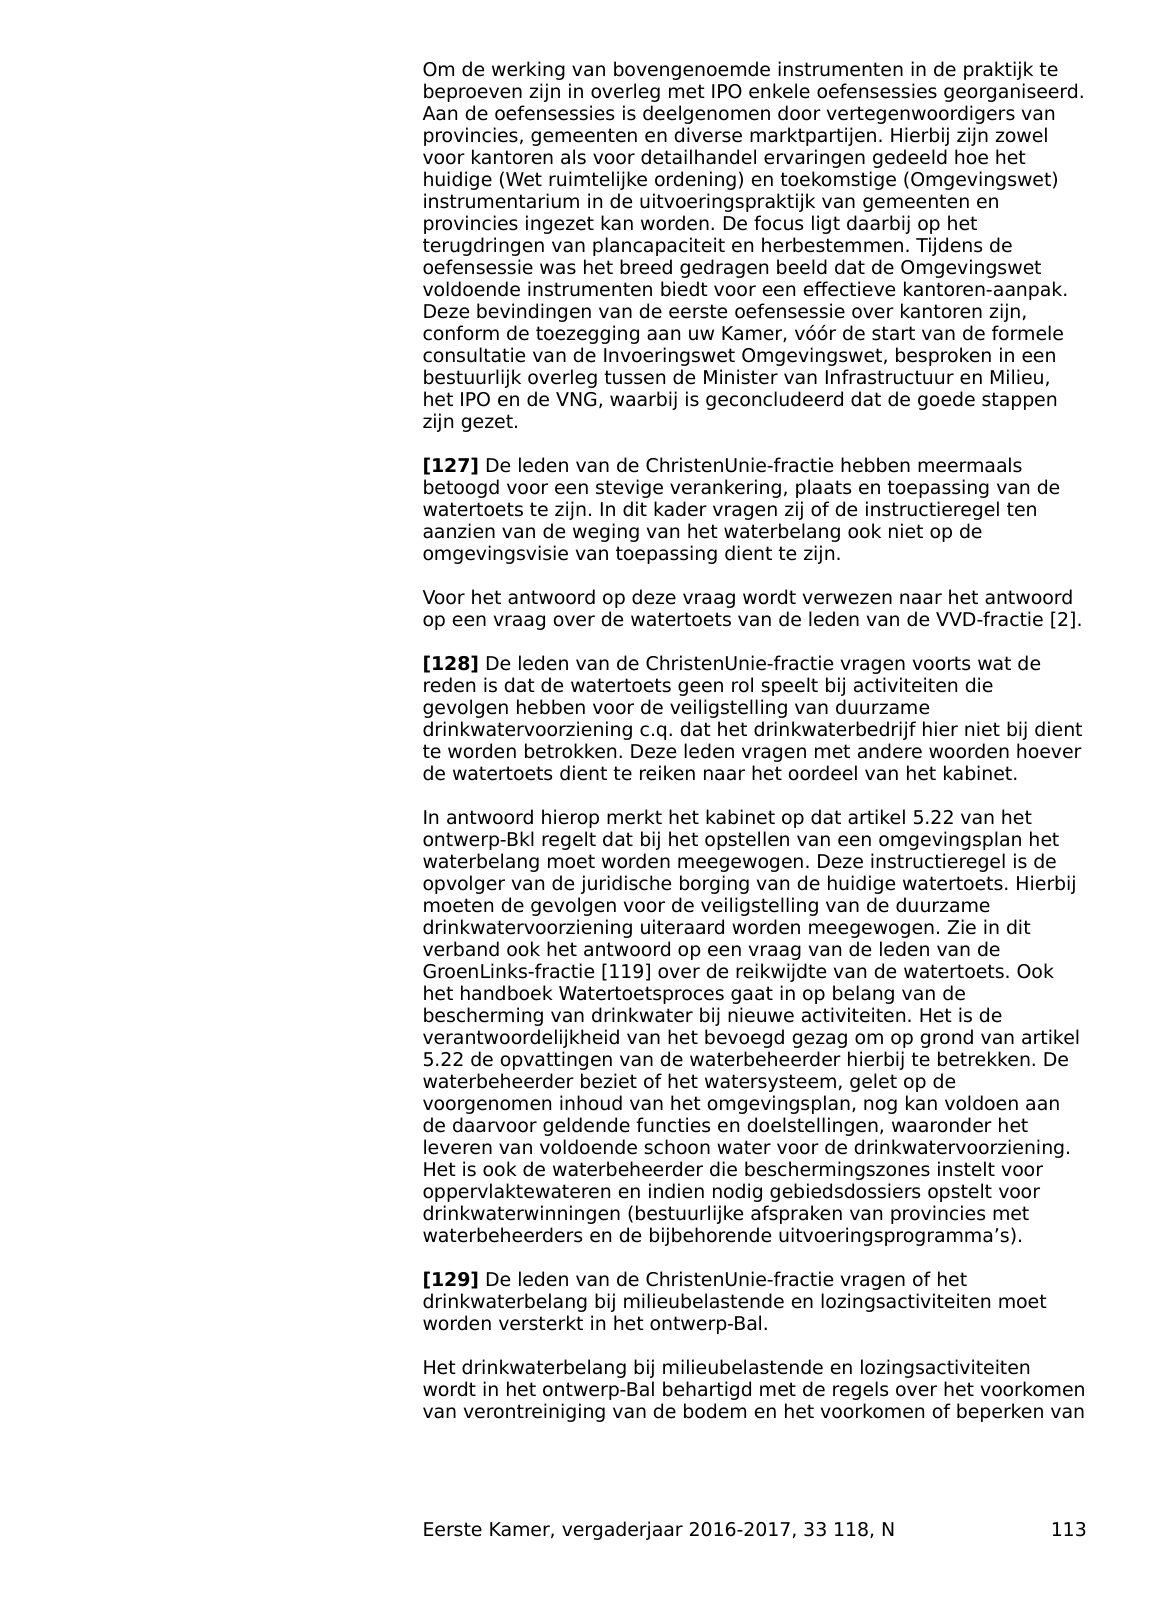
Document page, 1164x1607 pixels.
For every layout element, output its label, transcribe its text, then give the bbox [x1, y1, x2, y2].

text [129] De leden van de ChristenUnie-fractie vragen of het drinkwaterbelang bij milieubelastende en lozingsactiviteiten moet worden versterkt in het ontwerp-Bal. [422, 1269, 1087, 1335]
text Om de werking van bovengenoemde instrumenten in de praktijk te beproeven zijn in overleg met IPO enkele oefensessies georganiseerd. Aan de oefensessies is deelgenomen door vertegenwoordigers van provincies, gemeenten en diverse marktpartijen. Hierbij zijn zowel voor kantoren als voor detailhandel ervaringen gedeeld hoe het huidige (Wet ruimtelijke ordening) en toekomstige (Omgevingswet) instrumentarium in de uitvoeringspraktijk van gemeenten en provincies ingezet kan worden. De focus ligt daarbij op het terugdringen van plancapaciteit en herbestemmen. Tijdens de oefensessie was het breed gedragen beeld dat de Omgevingswet voldoende instrumenten biedt voor een effectieve kantoren-aanpak. Deze bevindingen van de eerste oefensessie over kantoren zijn, conform de toezegging aan uw Kamer, vóór de start van de formele consultatie van de Invoeringswet Omgevingswet, besproken in een bestuurlijk overleg tussen de Minister van Infrastructuur en Milieu, het IPO en de VNG, waarbij is geconcludeerd dat de goede stappen zijn gezet. [422, 59, 1087, 433]
text [127] De leden van de ChristenUnie-fractie hebben meermaals betoogd voor een stevige verankering, plaats en toepassing van de watertoets te zijn. In dit kader vragen zij of de instructieregel ten aanzien van de weging van het waterbelang ook niet op de omgevingsvisie van toepassing dient te zijn. [422, 455, 1087, 565]
text In antwoord hierop merkt het kabinet op dat artikel 5.22 van het ontwerp-Bkl regelt dat bij het opstellen van een omgevingsplan het waterbelang moet worden meegewogen. Deze instructieregel is de opvolger van de juridische borging van de huidige watertoets. Hierbij moeten de gevolgen voor de veiligstelling van de duurzame drinkwatervoorziening uiteraard worden meegewogen. Zie in dit verband ook het antwoord op een vraag van de leden van de GroenLinks-fractie [119] over de reikwijdte van de watertoets. Ook het handboek Watertoetsproces gaat in op belang van de bescherming van drinkwater bij nieuwe activiteiten. Het is de verantwoordelijkheid van het bevoegd gezag om op grond van artikel 5.22 de opvattingen van de waterbeheerder hierbij te betrekken. De waterbeheerder beziet of het watersysteem, gelet op de voorgenomen inhoud van het omgevingsplan, nog kan voldoen aan de daarvoor geldende functies en doelstellingen, waaronder het leveren van voldoende schoon water voor de drinkwatervoorziening. Het is ook de waterbeheerder die beschermingszones instelt voor oppervlaktewateren en indien nodig gebiedsdossiers opstelt voor drinkwaterwinningen (bestuurlijke afspraken van provincies met waterbeheerders en de bijbehorende uitvoeringsprogramma’s). [422, 807, 1087, 1247]
text [128] De leden van de ChristenUnie-fractie vragen voorts wat de reden is dat de watertoets geen rol speelt bij activiteiten die gevolgen hebben voor de veiligstelling van duurzame drinkwatervoorziening c.q. dat het drinkwaterbedrijf hier niet bij dient te worden betrokken. Deze leden vragen met andere woorden hoever de watertoets dient te reiken naar het oordeel van het kabinet. [422, 653, 1087, 785]
text Voor het antwoord op deze vraag wordt verwezen naar het antwoord op een vraag over de watertoets van de leden van de VVD-fractie [2]. [422, 587, 1087, 631]
text Het drinkwaterbelang bij milieubelastende en lozingsactiviteiten wordt in het ontwerp-Bal behartigd met de regels over het voorkomen van verontreiniging van de bodem en het voorkomen of beperken van [422, 1357, 1087, 1423]
